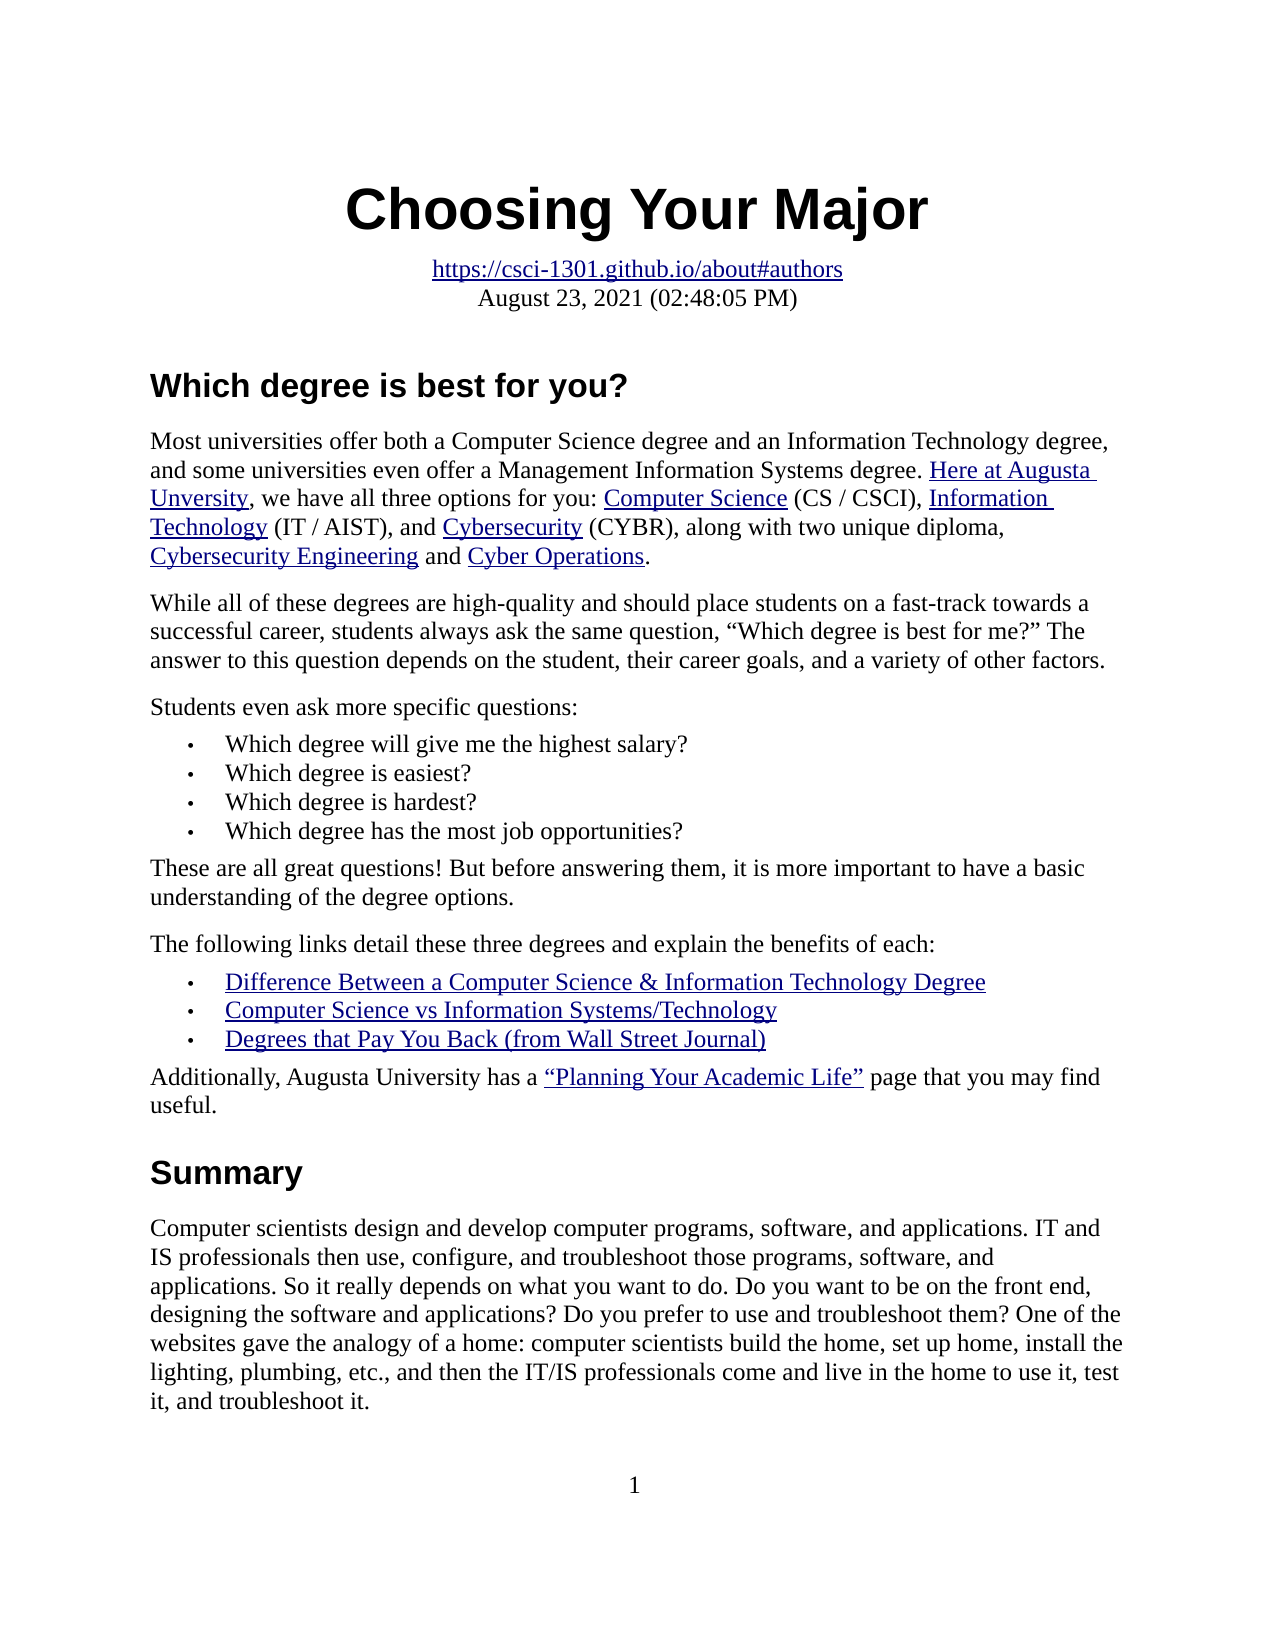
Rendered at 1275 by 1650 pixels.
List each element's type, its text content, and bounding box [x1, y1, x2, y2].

text Computer scientists design and develop computer programs, software, and applications. IT and IS professionals then use, configure, and troubleshoot those programs, software, and applications. So it really depends on what you want to do. Do you want to be on the front end, designing the software and applications? Do you prefer to use and troubleshoot them? One of the websites gave the analogy of a home: computer scientists build the home, set up home, install the lighting, plumbing, etc., and then the IT/IS professionals come and live in the home to use it, test it, and troubleshoot it. [150, 1213, 1125, 1414]
list Computer Science vs Information Systems/Technology [187, 995, 1125, 1024]
text August 23, 2021 (02:48:05 PM) [150, 283, 1125, 312]
text Additionally, Augusta University has a “Planning Your Academic Life” page that you may find useful. [150, 1062, 1125, 1119]
subtitle Summary [150, 1153, 1125, 1192]
list Which degree is hardest? [187, 787, 1125, 816]
text These are all great questions! But before answering them, it is more important to have a basic understanding of the degree options. [150, 853, 1125, 911]
subtitle Which degree is best for you? [150, 366, 1125, 404]
list Degrees that Pay You Back (from Wall Street Journal) [187, 1024, 1125, 1053]
text The following links detail these three degrees and explain the benefits of each: [150, 929, 1125, 958]
list Which degree has the most job opportunities? [187, 816, 1125, 844]
text While all of these degrees are high-quality and should place students on a fast-track towards a successful career, students always ask the same question, “Which degree is best for me?” The answer to this question depends on the student, their career goals, and a variety of other factors. [150, 588, 1125, 674]
text Students even ask more specific questions: [150, 692, 1125, 721]
list Difference Between a Computer Science & Information Technology Degree [187, 967, 1125, 995]
list Which degree is easiest? [187, 758, 1125, 787]
text Most universities offer both a Computer Science degree and an Information Technology degree, and some universities even offer a Management Information Systems degree. Here at Augusta Unversity, we have all three options for you: Computer Science (CS / CSCI), Information Technology (IT / AIST), and Cybersecurity (CYBR), along with two unique diploma, Cybersecurity Engineering and Cyber Operations. [150, 426, 1125, 570]
text https://csci-1301.github.io/about#authors [150, 254, 1125, 283]
list Which degree will give me the highest salary? [187, 729, 1125, 758]
title Choosing Your Major [150, 175, 1125, 242]
